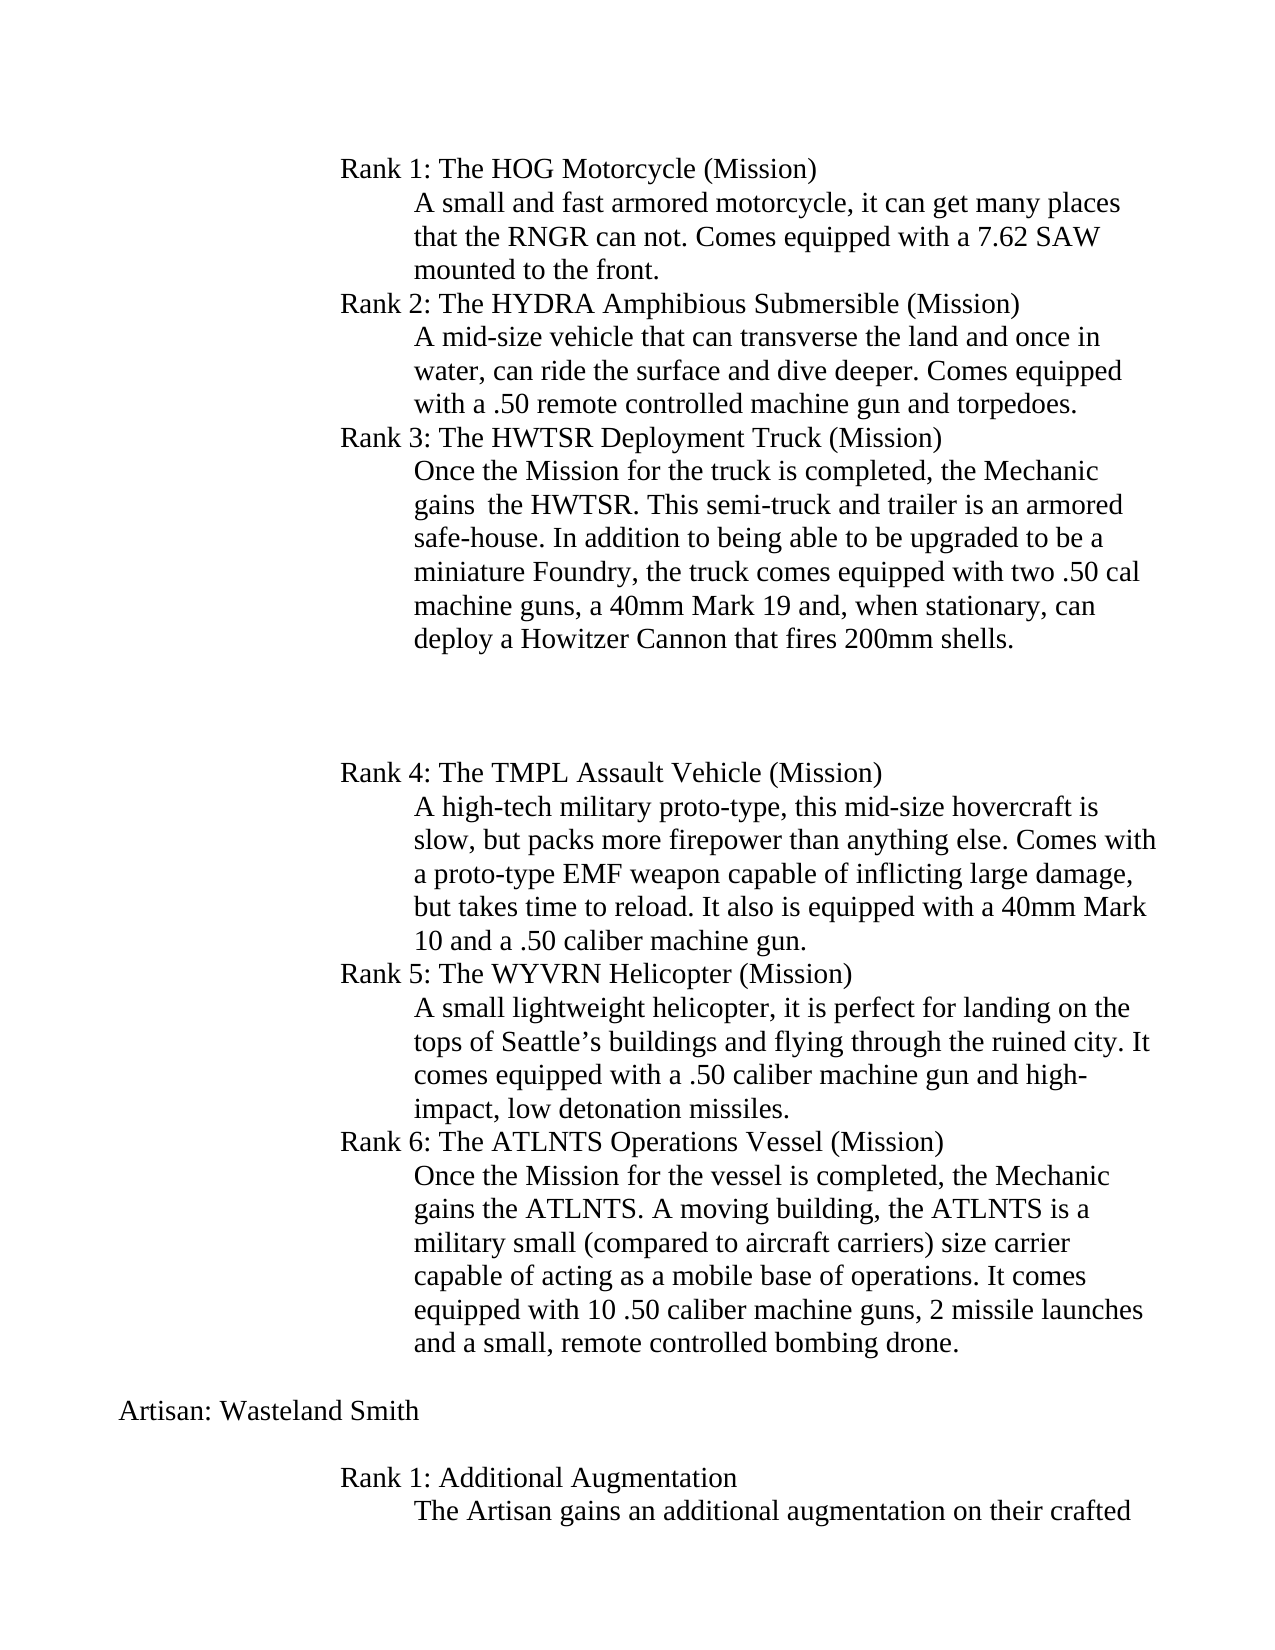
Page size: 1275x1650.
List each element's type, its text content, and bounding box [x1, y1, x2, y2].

text Rank 2: The HYDRA Amphibious Submersible (Mission) [118, 286, 1157, 319]
text Rank 1: Additional Augmentation [118, 1460, 1157, 1493]
text A small and fast armored motorcycle, it can get many places that the RNGR can not. Comes equipped with a 7.62 SAW mounted to the front. [118, 185, 1157, 286]
text Rank 1: The HOG Motorcycle (Mission) [118, 152, 1157, 185]
text Rank 3: The HWTSR Deployment Truck (Mission) [118, 420, 1157, 453]
text Rank 5: The WYVRN Helicopter (Mission) [118, 957, 1157, 990]
text Once the Mission for the vessel is completed, the Mechanic gains the ATLNTS. A moving building, the ATLNTS is a military small (compared to aircraft carriers) size carrier capable of acting as a mobile base of operations. It comes equipped with 10 .50 caliber machine guns, 2 missile launches and a small, remote controlled bombing drone. [118, 1158, 1157, 1359]
text A high-tech military proto-type, this mid-size hovercraft is slow, but packs more firepower than anything else. Comes with a proto-type EMF weapon capable of inflicting large damage, but takes time to reload. It also is equipped with a 40mm Mark 10 and a .50 caliber machine gun. [118, 789, 1157, 957]
text Once the Mission for the truck is completed, the Mechanic gains the HWTSR. This semi-truck and trailer is an armored safe-house. In addition to being able to be upgraded to be a miniature Foundry, the truck comes equipped with two .50 cal machine guns, a 40mm Mark 19 and, when stationary, can deploy a Howitzer Cannon that fires 200mm shells. [118, 453, 1157, 655]
text Artisan: Wasteland Smith [118, 1393, 1157, 1426]
text A mid-size vehicle that can transverse the land and once in water, can ride the surface and dive deeper. Comes equipped with a .50 remote controlled machine gun and torpedoes. [118, 319, 1157, 420]
text The Artisan gains an additional augmentation on their crafted [118, 1493, 1157, 1527]
text Rank 6: The ATLNTS Operations Vessel (Mission) [118, 1124, 1157, 1158]
text Rank 4: The TMPL Assault Vehicle (Mission) [118, 755, 1157, 789]
text A small lightweight helicopter, it is perfect for landing on the tops of Seattle’s buildings and flying through the ruined city. It comes equipped with a .50 caliber machine gun and high- impact, low detonation missiles. [118, 990, 1157, 1124]
